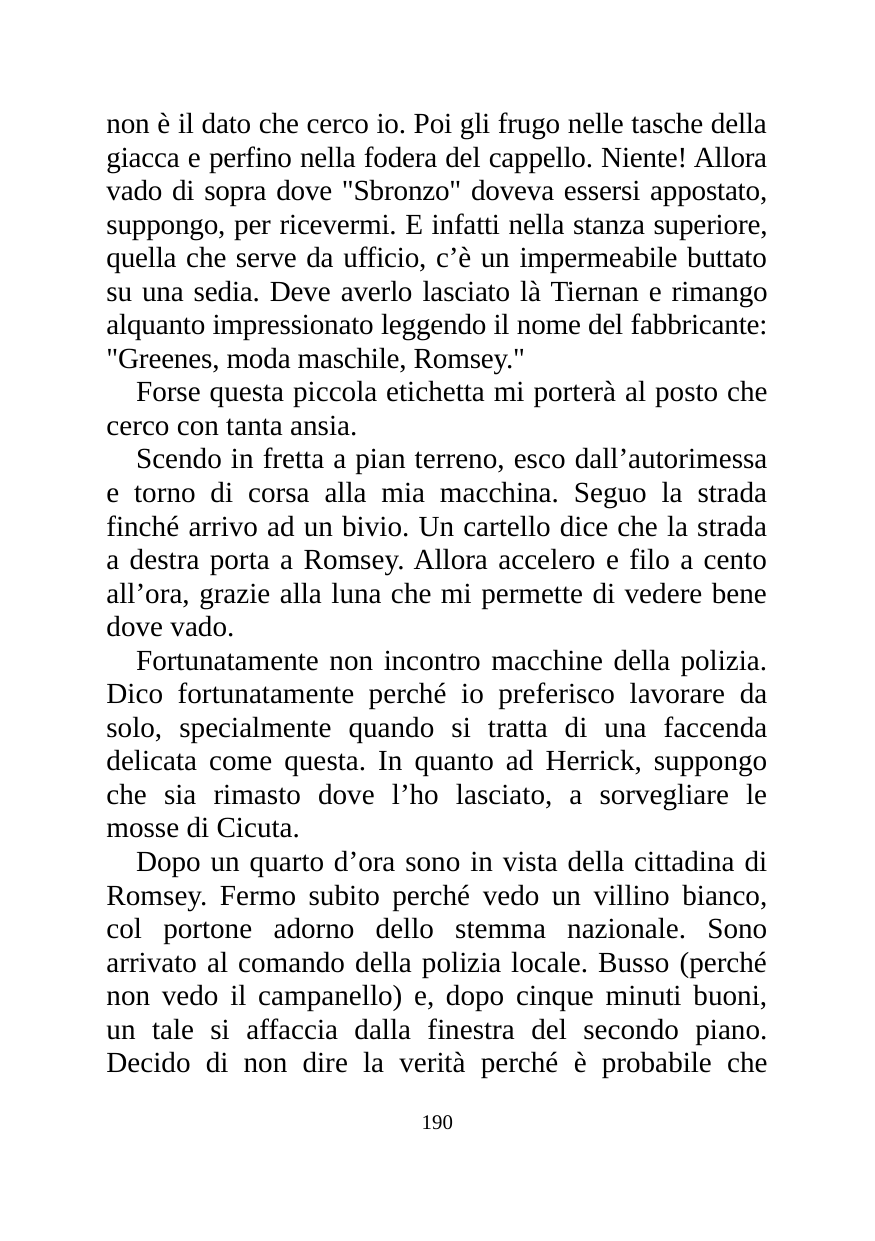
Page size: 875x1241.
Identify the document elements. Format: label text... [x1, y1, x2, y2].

text Fortunatamente non incontro macchine della polizia. Dico fortunatamente perché io preferisco lavorare da solo, specialmente quando si tratta di una faccenda delicata come questa. In quanto ad Herrick, suppongo che sia rimasto dove l’ho lasciato, a sorvegliare le mosse di Cicuta. [106, 643, 768, 844]
text Scendo in fretta a pian terreno, esco dall’autorimessa e torno di corsa alla mia macchina. Seguo la strada finché arrivo ad un bivio. Un cartello dice che la strada a destra porta a Romsey. Allora accelero e filo a cento all’ora, grazie alla luna che mi permette di vedere bene dove vado. [106, 442, 768, 643]
text non è il dato che cerco io. Poi gli frugo nelle tasche della giacca e perfino nella fodera del cappello. Niente! Allora vado di sopra dove "Sbronzo" doveva essersi appostato, suppongo, per ricevermi. E infatti nella stanza superiore, quella che serve da ufficio, c’è un impermeabile buttato su una sedia. Deve averlo lasciato là Tiernan e rimango alquanto impressionato leggendo il nome del fabbricante: "Greenes, moda maschile, Romsey." [106, 106, 768, 374]
text Dopo un quarto d’ora sono in vista della cittadina di Romsey. Fermo subito perché vedo un villino bianco, col portone adorno dello stemma nazionale. Sono arrivato al comando della polizia locale. Busso (perché non vedo il campanello) e, dopo cinque minuti buoni, un tale si affaccia dalla finestra del secondo piano. Decido di non dire la verità perché è probabile che [106, 844, 768, 1079]
text Forse questa piccola etichetta mi porterà al posto che cerco con tanta ansia. [106, 374, 768, 442]
